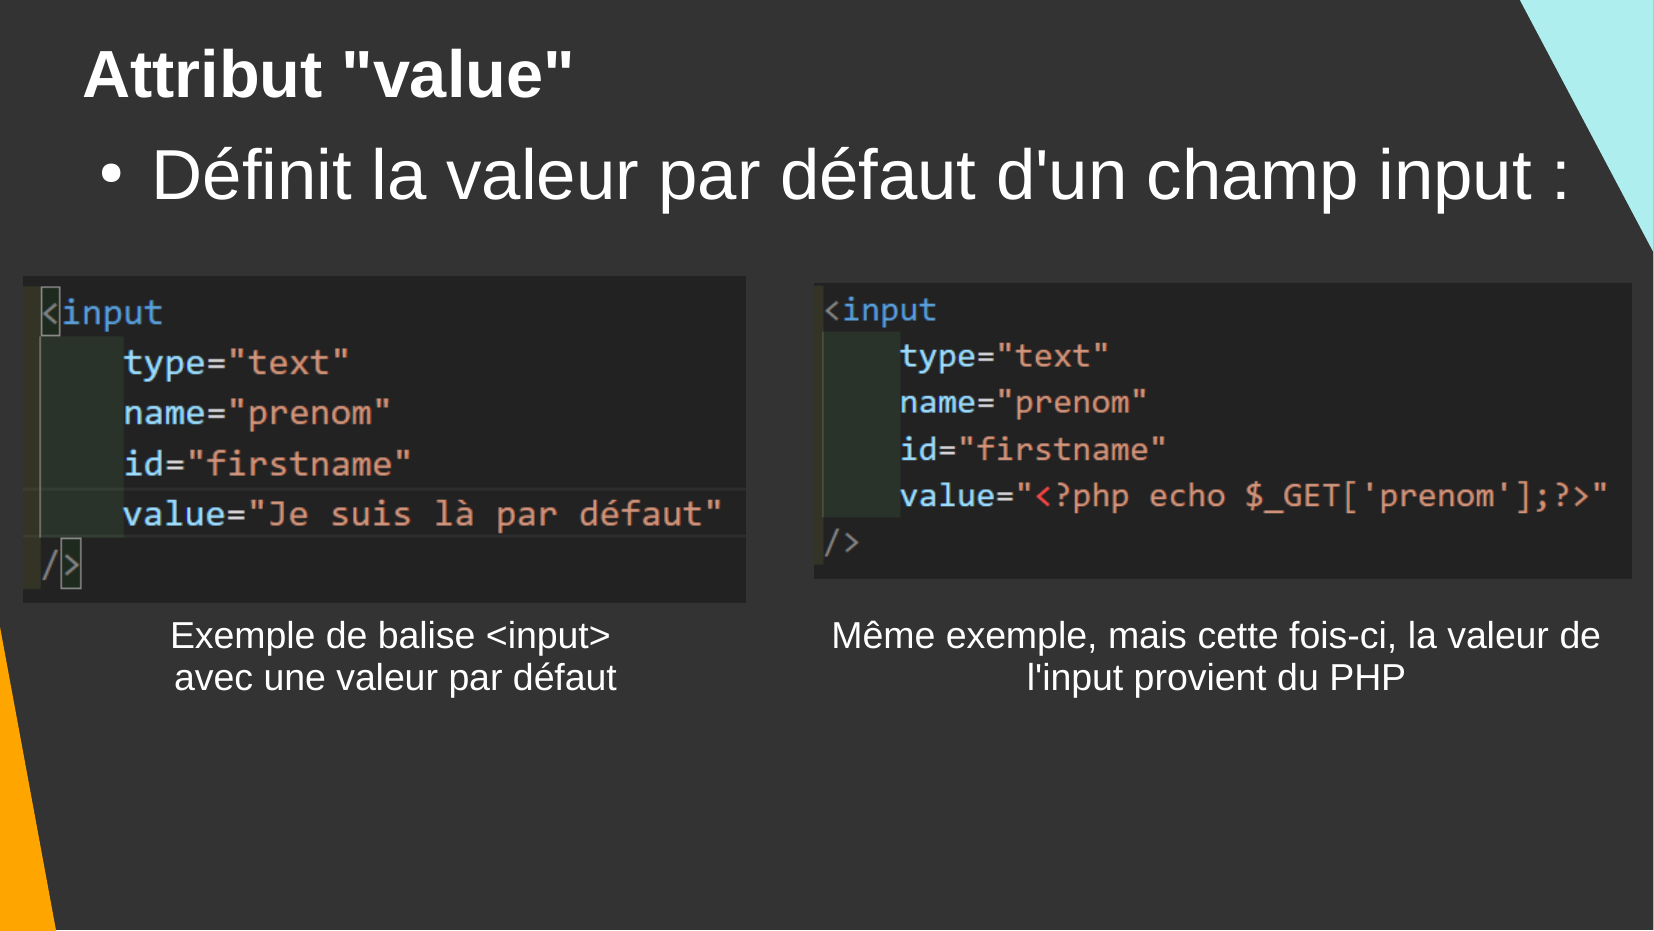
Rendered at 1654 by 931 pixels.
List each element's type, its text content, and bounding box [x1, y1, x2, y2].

title Exemple de balise <input> avec une valeur par défaut [141, 614, 650, 699]
list Définit la valeur par défaut d'un champ input : [80, 135, 1605, 308]
text_box [0, 626, 57, 931]
picture [23, 276, 746, 603]
title Même exemple, mais cette fois-ci, la valeur de l'input provient du PHP [814, 614, 1619, 709]
title Attribut "value" [82, 37, 1571, 114]
picture [814, 283, 1632, 579]
text_box [1519, 0, 1654, 254]
